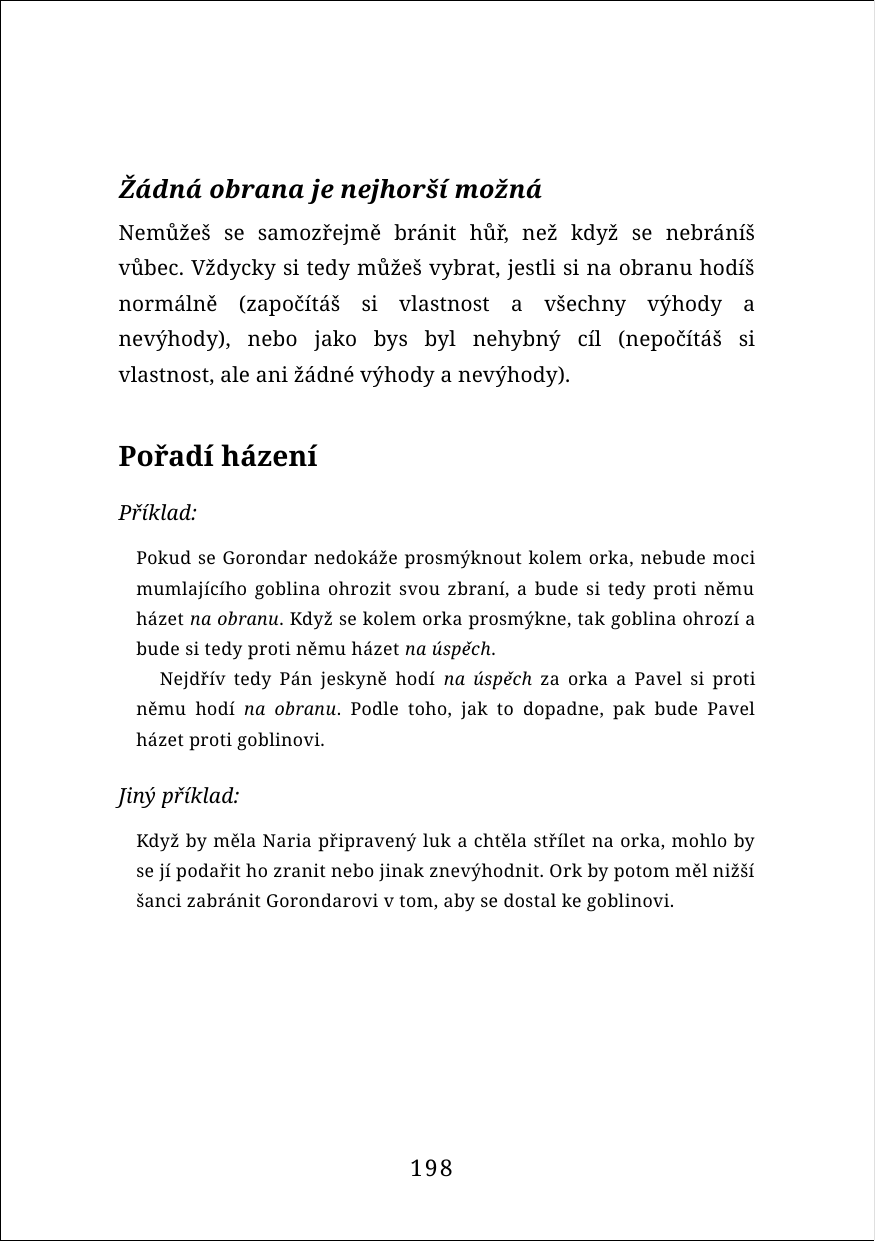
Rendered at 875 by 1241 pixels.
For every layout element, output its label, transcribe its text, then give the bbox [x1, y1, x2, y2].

text Nemůžeš se samozřejmě bránit hůř, než když se nebráníš vůbec. Vždycky si tedy můžeš vybrat, jestli si na obranu hodíš normálně (započítáš si vlastnost a všechny výhody a nevýhody), nebo jako bys byl nehybný cíl (nepočítáš si vlastnost, ale ani žádné výhody a nevýhody). [118, 218, 756, 388]
text Jiný příklad: [118, 781, 756, 809]
subtitle Pořadí házení [118, 437, 756, 475]
text Když by měla Naria připravený luk a chtěla střílet na orka, mohlo by se jí podařit ho zranit nebo jinak znevýhodnit. Ork by potom měl nižší šanci zabránit Gorondarovi v tom, aby se dostal ke goblinovi. [136, 828, 756, 913]
text Příklad: [118, 498, 756, 527]
text Pokud se Gorondar nedokáže prosmýknout kolem orka, nebude moci mumlajícího goblina ohrozit svou zbraní, a bude si tedy proti němu házet na obranu. Když se kolem orka prosmýkne, tak goblina ohrozí a bude si tedy proti němu házet na úspěch. Nejdřív tedy Pán jeskyně hodí na úspěch za orka a Pavel si proti němu hodí na obranu. Podle toho, jak to dopadne, pak bude Pavel házet proti goblinovi. [136, 546, 756, 751]
subtitle Žádná obrana je nejhorší možná [118, 172, 756, 206]
